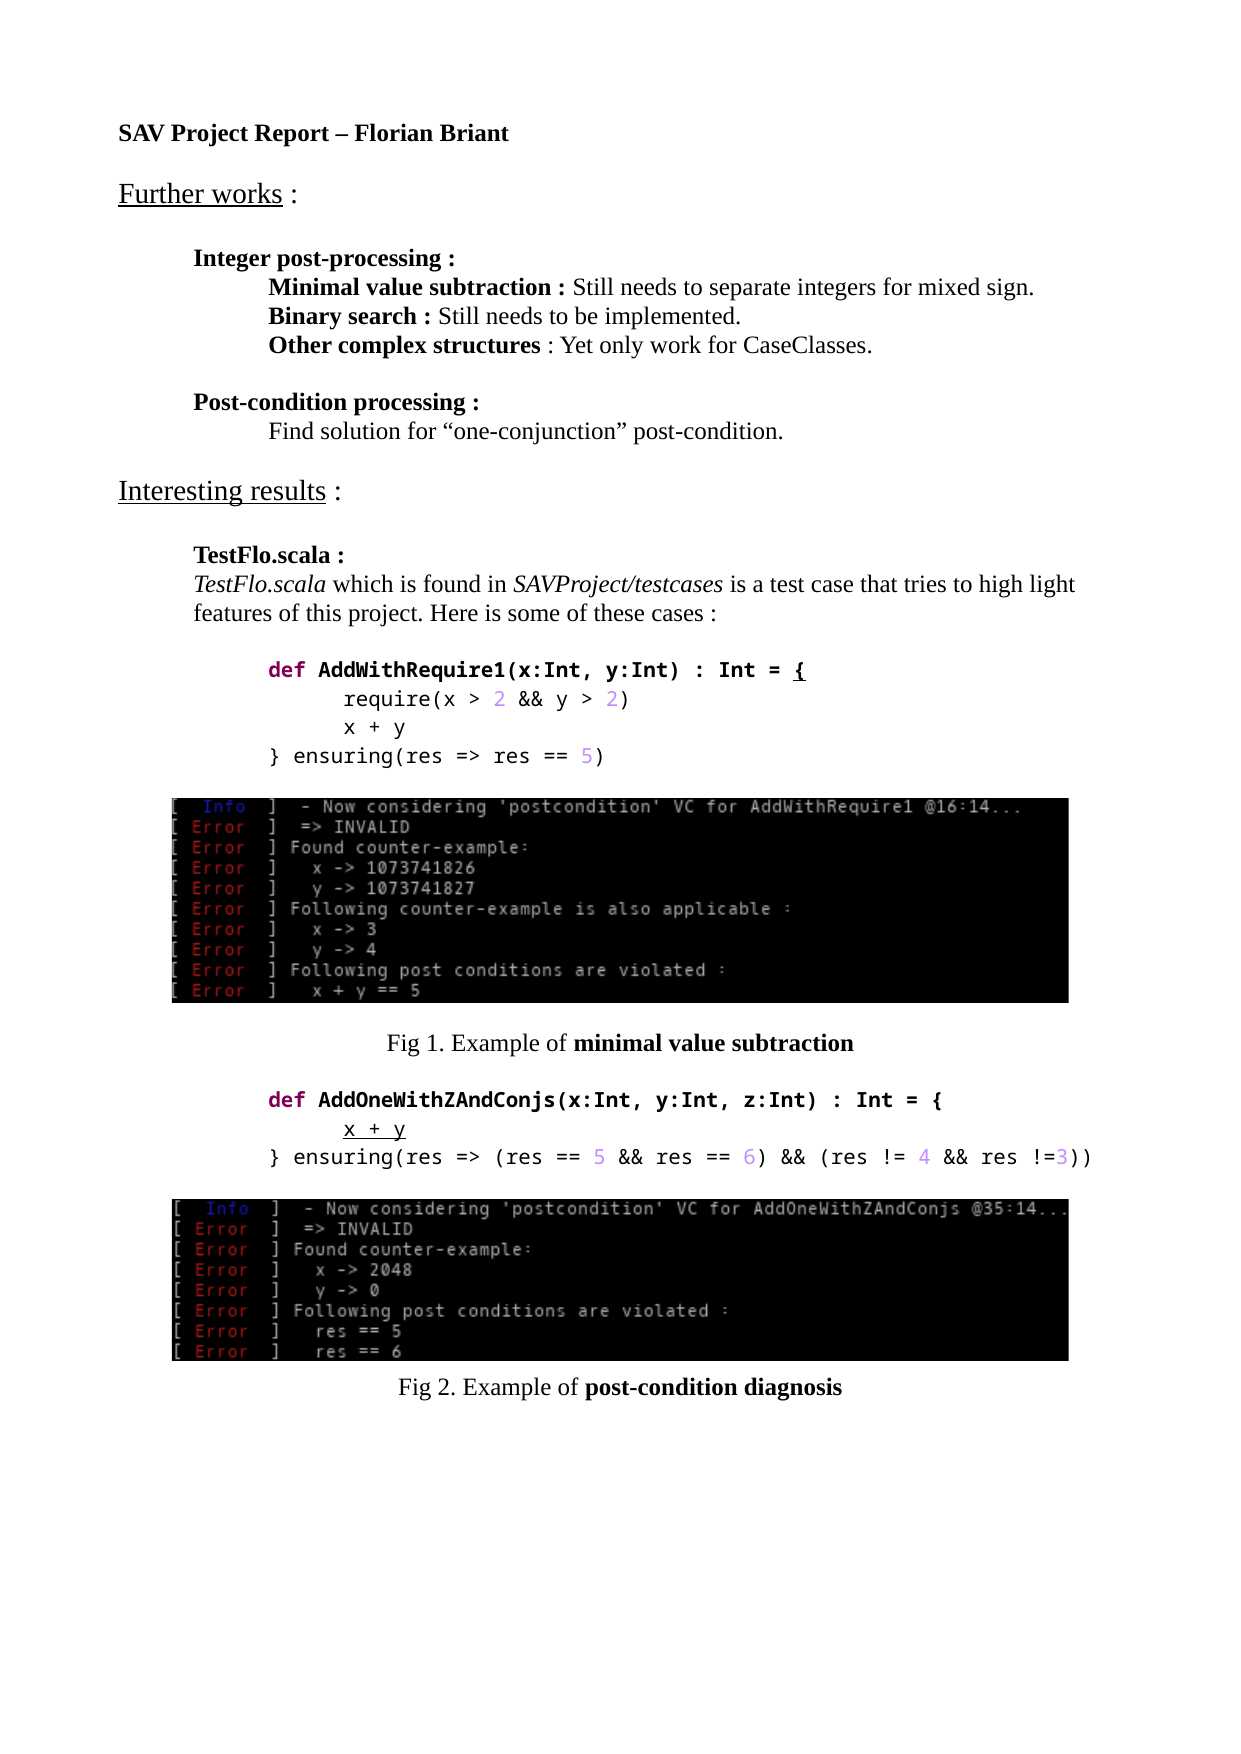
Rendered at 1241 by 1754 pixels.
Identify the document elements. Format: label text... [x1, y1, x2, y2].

text Integer post-processing : [118, 239, 1122, 272]
picture [171, 798, 1069, 1003]
text def AddWithRequire1(x:Int, y:Int) : Int = { [118, 656, 1122, 684]
text Minimal value subtraction : Still needs to separate integers for mixed sign. [118, 272, 1122, 301]
text TestFlo.scala which is found in SAVProject/testcases is a test case that tries to high light features of this project. Here is some of these cases : [118, 569, 1122, 627]
text Further works : [118, 176, 1122, 210]
text Other complex structures : Yet only work for CaseClasses. [118, 330, 1122, 358]
text Interesting results : [118, 473, 1122, 507]
text def AddOneWithZAndConjs(x:Int, y:Int, z:Int) : Int = { [118, 1086, 1122, 1114]
text x + y [118, 1114, 1122, 1142]
text Fig 1. Example of minimal value subtraction [118, 1028, 1122, 1057]
text Post-condition processing : [118, 387, 1122, 416]
text TestFlo.scala : [118, 536, 1122, 569]
text } ensuring(res => res == 5) [118, 741, 1122, 769]
text Find solution for “one-conjunction” post-condition. [118, 416, 1122, 445]
text } ensuring(res => (res == 5 && res == 6) && (res != 4 && res !=3)) [118, 1142, 1122, 1171]
text Binary search : Still needs to be implemented. [118, 301, 1122, 330]
text Fig 2. Example of post-condition diagnosis [118, 1372, 1122, 1401]
text x + y [118, 712, 1122, 741]
text require(x > 2 && y > 2) [118, 684, 1122, 712]
picture [171, 1199, 1069, 1361]
